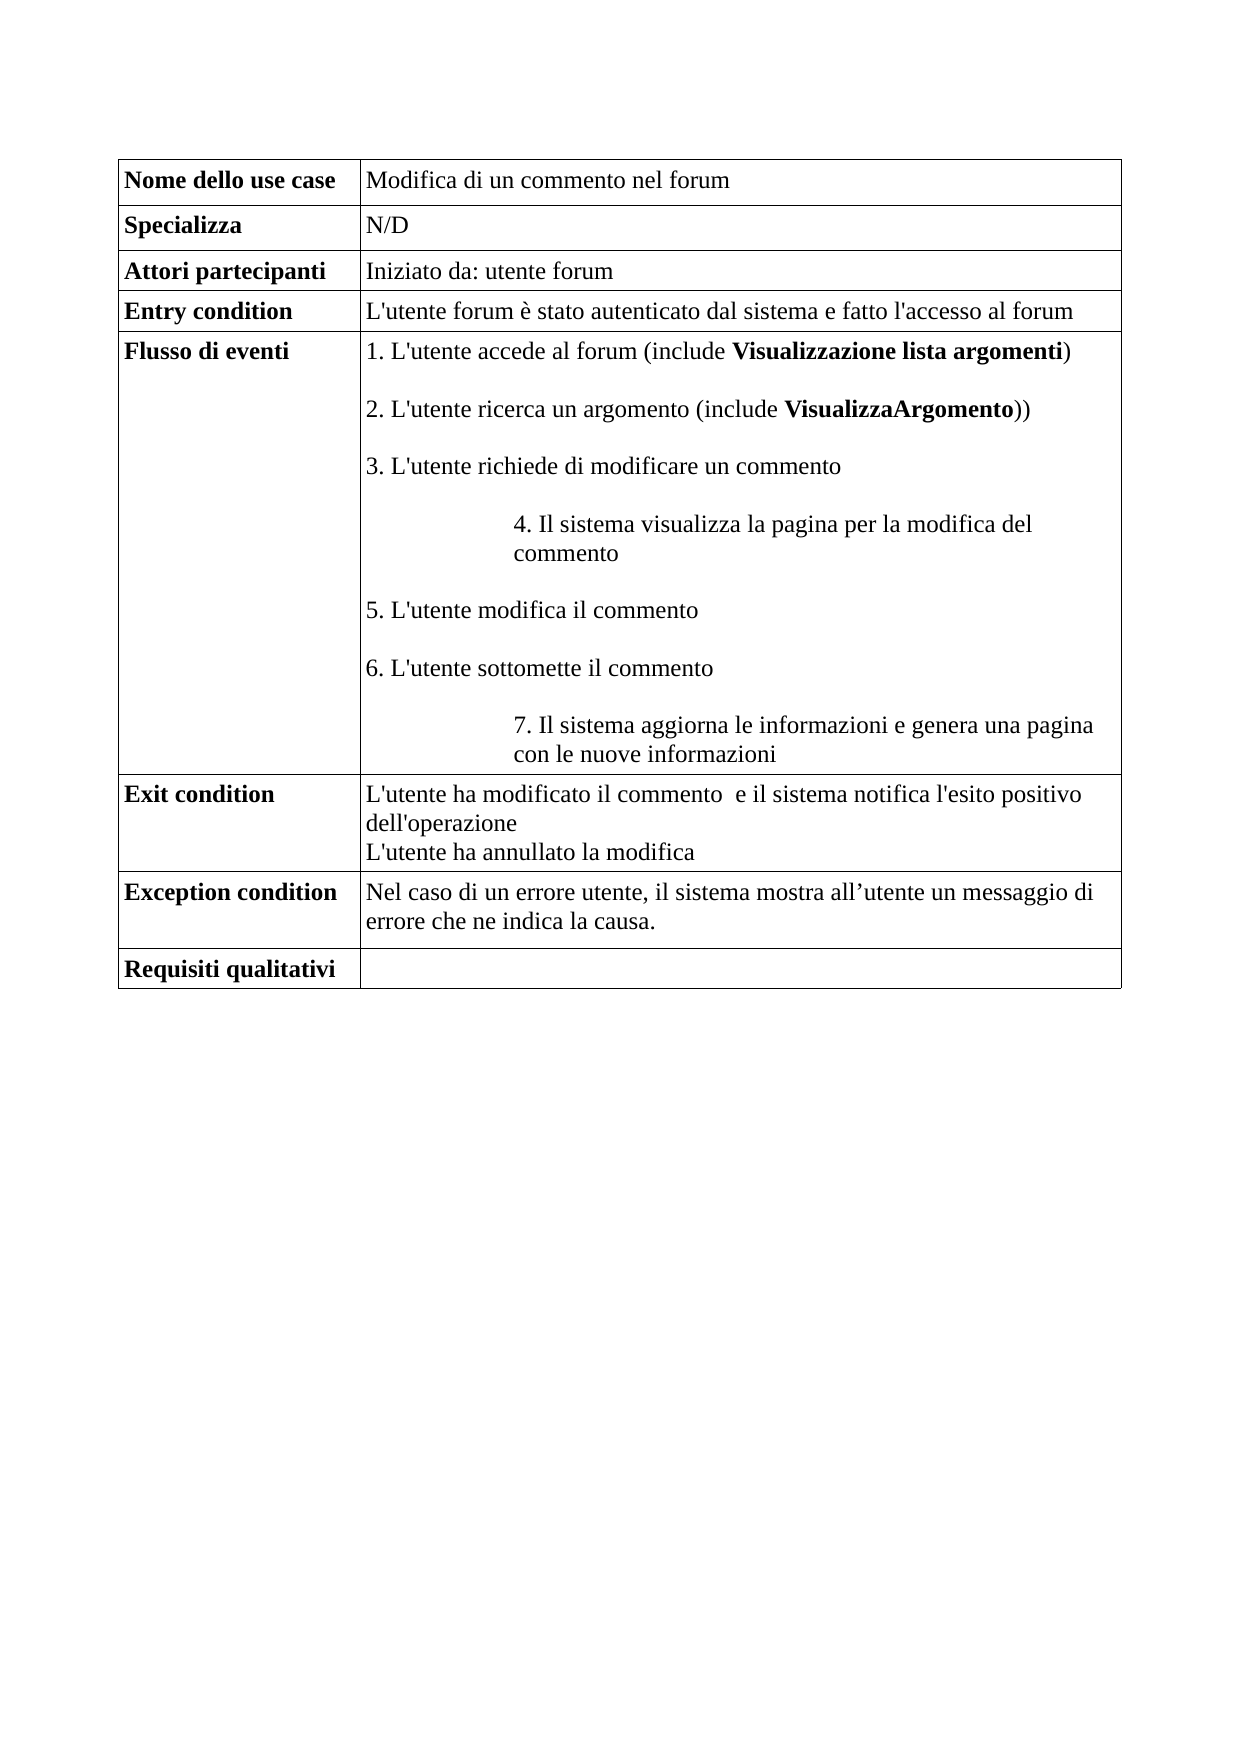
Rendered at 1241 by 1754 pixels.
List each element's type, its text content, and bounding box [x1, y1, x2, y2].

table_cell L'utente ha modificato il commento e il sistema notifica l'esito positivo dell'operazione L'utente ha annullato la modifica [361, 775, 1121, 871]
table_cell Nel caso di un errore utente, il sistema mostra all’utente un messaggio di errore che ne indica la causa. [361, 872, 1121, 948]
table_cell Attori partecipanti [119, 251, 360, 290]
table_cell Exit condition [119, 775, 360, 871]
table_cell Specializza [119, 206, 360, 250]
table_header Modifica di un commento nel forum [361, 160, 1121, 205]
table_cell L'utente accede al forum (include Visualizzazione lista argomenti) L'utente ricerca un argomento (include VisualizzaArgomento)) L'utente richiede di modificare un commento Il sistema visualizza la pagina per la modifica del commento L'utente modifica il commento L'utente sottomette il commento Il sistema aggiorna le informazioni e genera una pagina con le nuove informazioni [361, 332, 1121, 773]
table_cell Entry condition [119, 291, 360, 331]
table_cell Iniziato da: utente forum [361, 251, 1121, 290]
table_cell Flusso di eventi [119, 332, 360, 773]
table_cell [361, 949, 1121, 988]
table_cell Requisiti qualitativi [119, 949, 360, 988]
table_cell N/D [361, 206, 1121, 250]
table_header Nome dello use case [119, 160, 360, 205]
table_cell L'utente forum è stato autenticato dal sistema e fatto l'accesso al forum [361, 291, 1121, 331]
table_cell Exception condition [119, 872, 360, 948]
